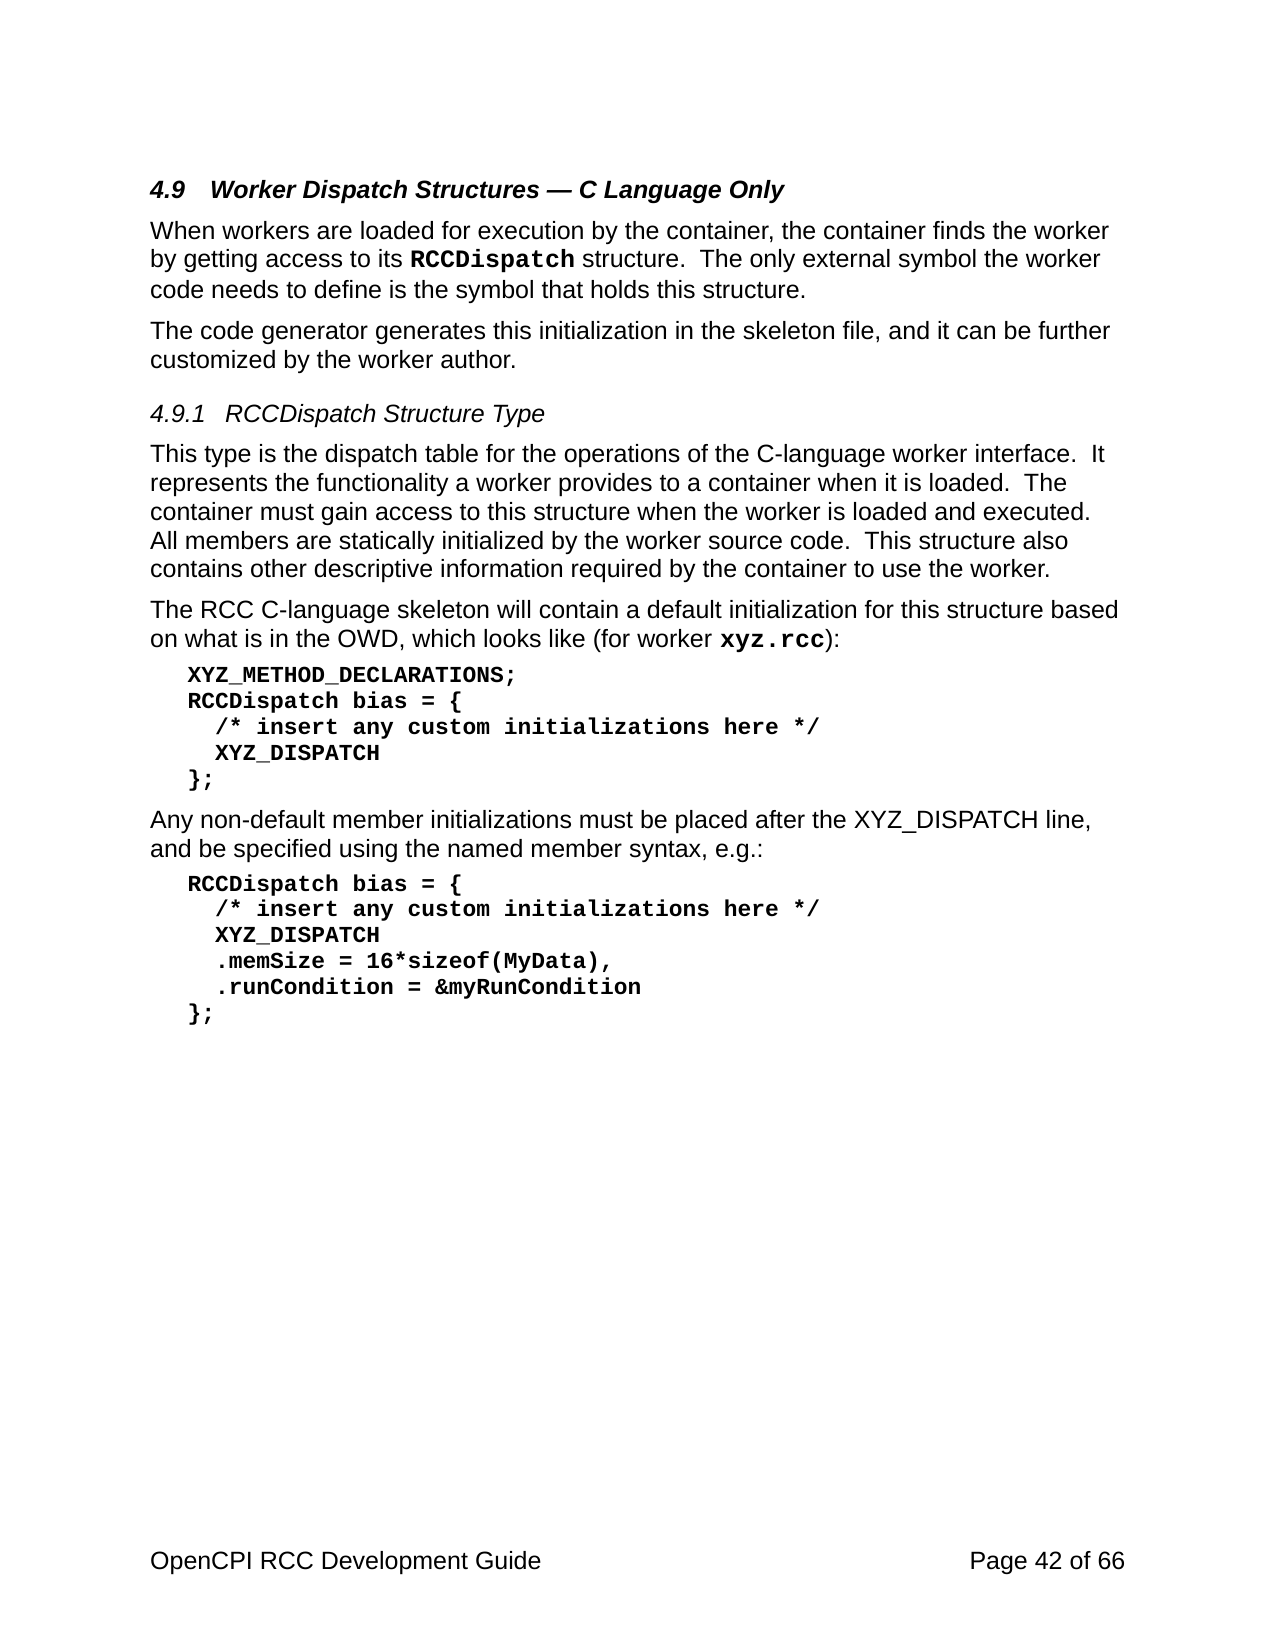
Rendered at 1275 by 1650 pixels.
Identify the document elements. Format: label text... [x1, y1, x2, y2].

subtitle Worker Dispatch Structures — C Language Only [150, 175, 1125, 204]
text This type is the dispatch table for the operations of the C-language worker interface. It represents the functionality a worker provides to a container when it is loaded. The container must gain access to this structure when the worker is loaded and executed. All members are statically initialized by the worker source code. This structure also contains other descriptive information required by the container to use the worker. [150, 439, 1125, 583]
text The RCC C-language skeleton will contain a default initialization for this structure based on what is in the OWD, which looks like (for worker xyz.rcc): [150, 595, 1125, 655]
text Any non-default member initializations must be placed after the XYZ_DISPATCH line, and be specified using the named member syntax, e.g.: [150, 805, 1125, 863]
text The code generator generates this initialization in the skeleton file, and it can be further customized by the worker author. [150, 316, 1125, 374]
text RCCDispatch bias = { /* insert any custom initializations here */ XYZ_DISPATCH .memSize = 16*sizeof(MyData), .runCondition = &myRunCondition }; [187, 872, 1125, 1027]
text XYZ_METHOD_DECLARATIONS; RCCDispatch bias = { /* insert any custom initializations here */ XYZ_DISPATCH }; [187, 664, 1125, 793]
text When workers are loaded for execution by the container, the container finds the worker by getting access to its RCCDispatch structure. The only external symbol the worker code needs to define is the symbol that holds this structure. [150, 216, 1125, 304]
subtitle RCCDispatch Structure Type [150, 399, 1125, 427]
